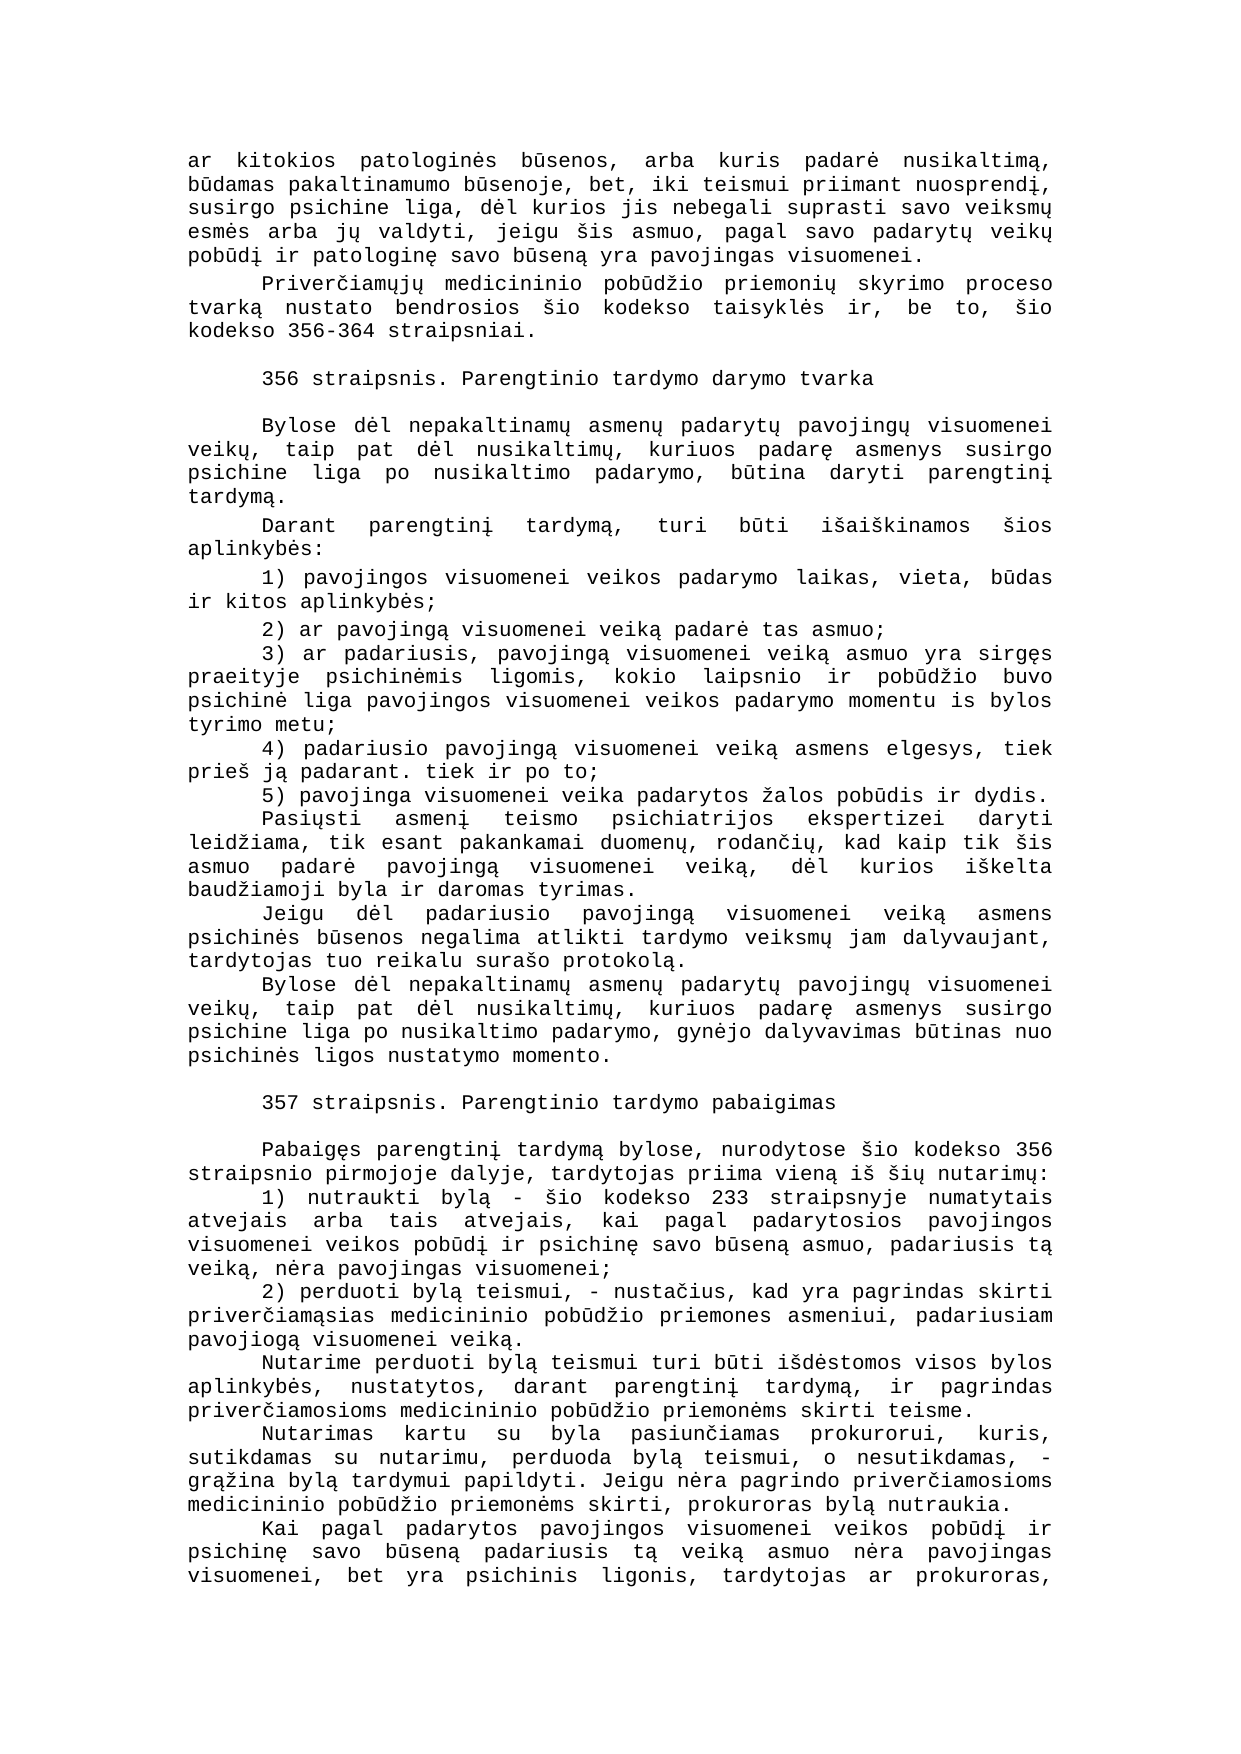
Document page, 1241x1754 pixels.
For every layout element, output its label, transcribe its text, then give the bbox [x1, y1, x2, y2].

text Kai pagal padarytos pavojingos visuomenei veikos pobūdį ir psichinę savo būseną padariusis tą veiką asmuo nėra pavojingas visuomenei, bet yra psichinis ligonis, tardytojas ar prokuroras, [187, 1518, 1053, 1589]
text Priverčiamųjų medicininio pobūdžio priemonių skyrimo proceso tvarką nustato bendrosios šio kodekso taisyklės ir, be to, šio kodekso 356-364 straipsniai. [187, 273, 1053, 344]
text 2) perduoti bylą teismui, - nustačius, kad yra pagrindas skirti priverčiamąsias medicininio pobūdžio priemones asmeniui, padariusiam pavojiogą visuomenei veiką. [187, 1281, 1053, 1352]
text 2) ar pavojingą visuomenei veiką padarė tas asmuo; [187, 619, 1053, 643]
text Nutarimas kartu su byla pasiunčiamas prokurorui, kuris, sutikdamas su nutarimu, perduoda bylą teismui, o nesutikdamas, - grąžina bylą tardymui papildyti. Jeigu nėra pagrindo priverčiamosioms medicininio pobūdžio priemonėms skirti, prokuroras bylą nutraukia. [187, 1423, 1053, 1518]
text Darant parengtinį tardymą, turi būti išaiškinamos šios aplinkybės: [187, 515, 1053, 562]
text 4) padariusio pavojingą visuomenei veiką asmens elgesys, tiek prieš ją padarant. tiek ir po to; [187, 737, 1053, 785]
text 5) pavojinga visuomenei veika padarytos žalos pobūdis ir dydis. [187, 785, 1053, 808]
text 1) nutraukti bylą - šio kodekso 233 straipsnyje numatytais atvejais arba tais atvejais, kai pagal padarytosios pavojingos visuomenei veikos pobūdį ir psichinę savo būseną asmuo, padariusis tą veiką, nėra pavojingas visuomenei; [187, 1187, 1053, 1281]
text Bylose dėl nepakaltinamų asmenų padarytų pavojingų visuomenei veikų, taip pat dėl nusikaltimų, kuriuos padarę asmenys susirgo psichine liga po nusikaltimo padarymo, būtina daryti parengtinį tardymą. [187, 415, 1053, 510]
text Jeigu dėl padariusio pavojingą visuomenei veiką asmens psichinės būsenos negalima atlikti tardymo veiksmų jam dalyvaujant, tardytojas tuo reikalu surašo protokolą. [187, 903, 1053, 974]
text ar kitokios patologinės būsenos, arba kuris padarė nusikaltimą, būdamas pakaltinamumo būsenoje, bet, iki teismui priimant nuosprendį, susirgo psichine liga, dėl kurios jis nebegali suprasti savo veiksmų esmės arba jų valdyti, jeigu šis asmuo, pagal savo padarytų veikų pobūdį ir patologinę savo būseną yra pavojingas visuomenei. [187, 150, 1053, 268]
text Bylose dėl nepakaltinamų asmenų padarytų pavojingų visuomenei veikų, taip pat dėl nusikaltimų, kuriuos padarę asmenys susirgo psichine liga po nusikaltimo padarymo, gynėjo dalyvavimas būtinas nuo psichinės ligos nustatymo momento. [187, 974, 1053, 1068]
text Pasiųsti asmenį teismo psichiatrijos ekspertizei daryti leidžiama, tik esant pakankamai duomenų, rodančių, kad kaip tik šis asmuo padarė pavojingą visuomenei veiką, dėl kurios iškelta baudžiamoji byla ir daromas tyrimas. [187, 808, 1053, 903]
text Nutarime perduoti bylą teismui turi būti išdėstomos visos bylos aplinkybės, nustatytos, darant parengtinį tardymą, ir pagrindas priverčiamosioms medicininio pobūdžio priemonėms skirti teisme. [187, 1352, 1053, 1423]
text 356 straipsnis. Parengtinio tardymo darymo tvarka [187, 368, 1053, 391]
text 1) pavojingos visuomenei veikos padarymo laikas, vieta, būdas ir kitos aplinkybės; [187, 567, 1053, 614]
text 3) ar padariusis, pavojingą visuomenei veiką asmuo yra sirgęs praeityje psichinėmis ligomis, kokio laipsnio ir pobūdžio buvo psichinė liga pavojingos visuomenei veikos padarymo momentu is bylos tyrimo metu; [187, 643, 1053, 737]
text Pabaigęs parengtinį tardymą bylose, nurodytose šio kodekso 356 straipsnio pirmojoje dalyje, tardytojas priima vieną iš šių nutarimų: [187, 1139, 1053, 1187]
text 357 straipsnis. Parengtinio tardymo pabaigimas [187, 1092, 1053, 1116]
